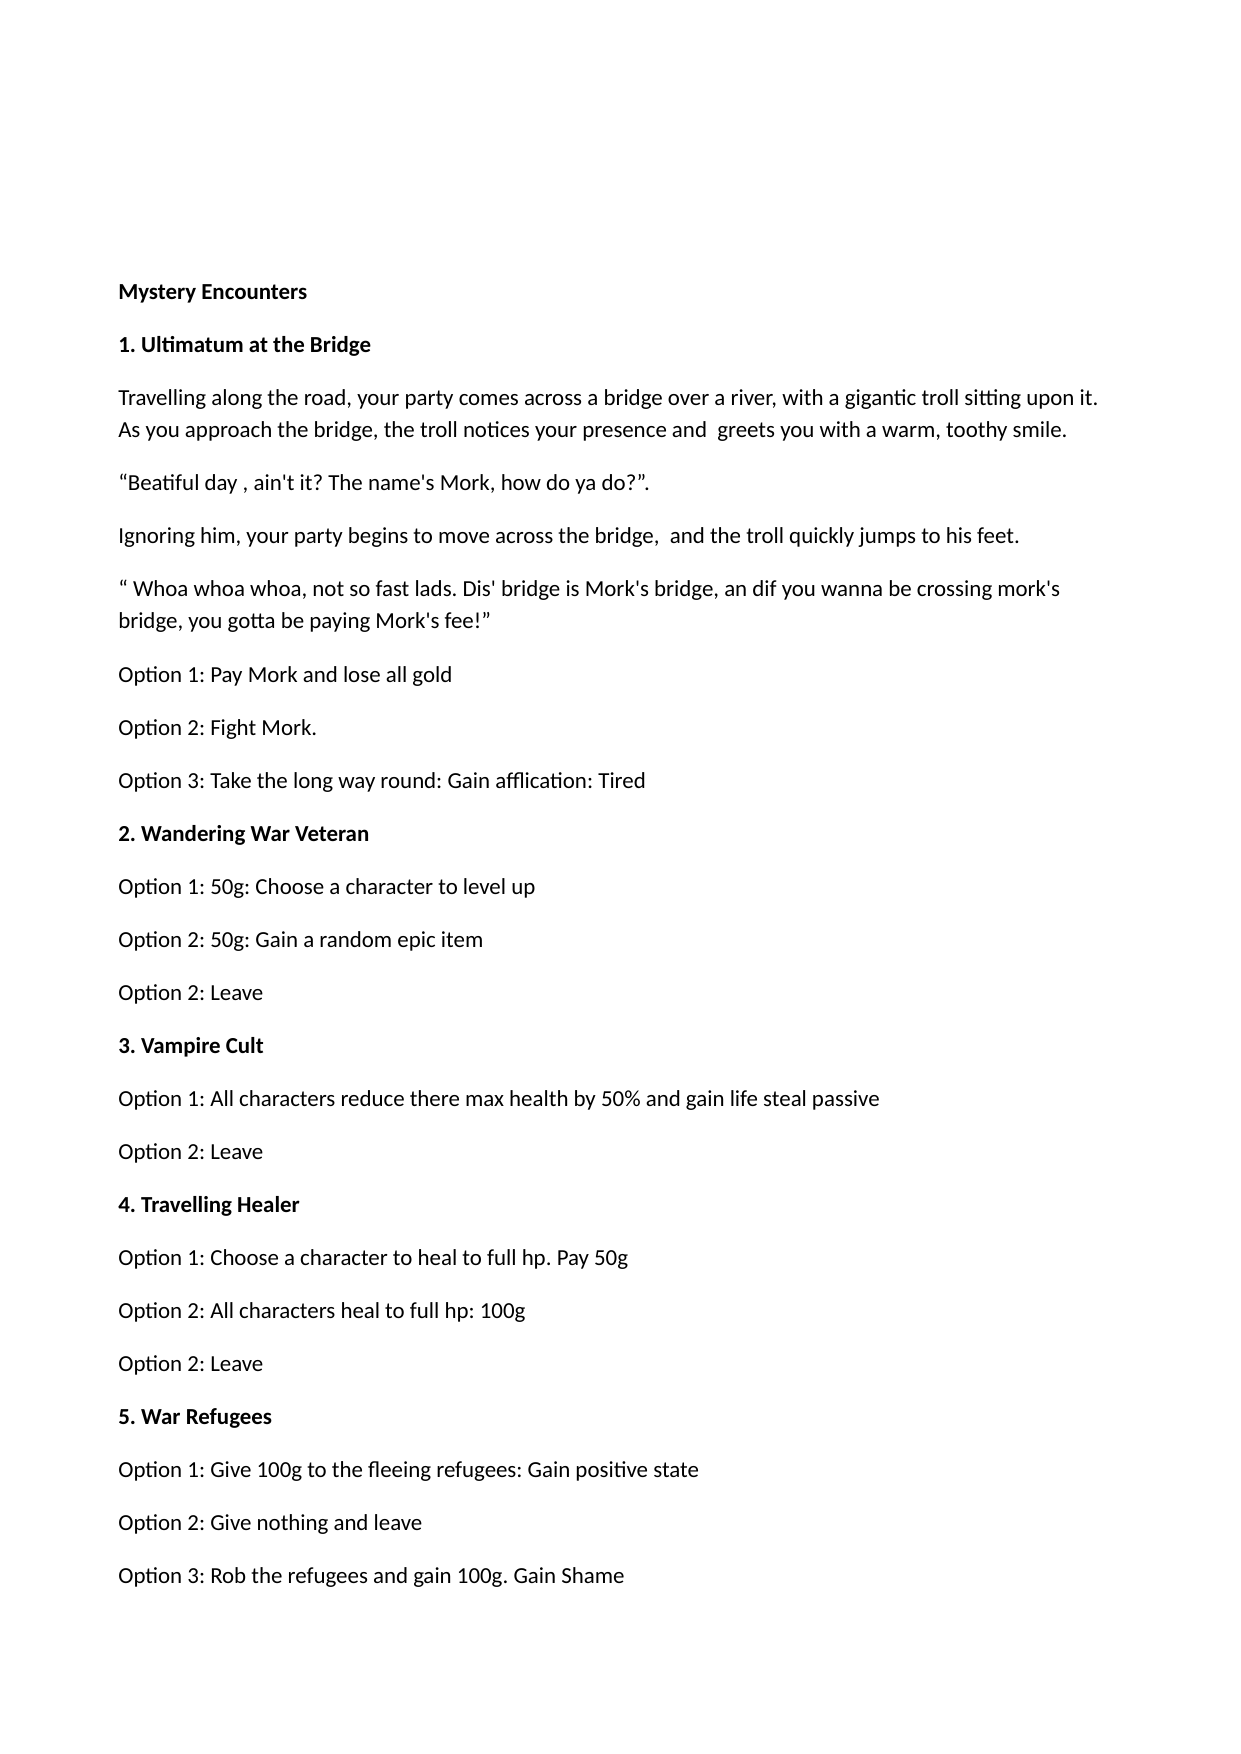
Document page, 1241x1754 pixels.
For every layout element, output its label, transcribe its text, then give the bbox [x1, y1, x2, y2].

text Mystery Encounters [118, 277, 1122, 305]
text Option 2: Leave [118, 978, 1122, 1006]
text Option 2: All characters heal to full hp: 100g [118, 1296, 1122, 1324]
text Option 2: Give nothing and leave [118, 1508, 1122, 1536]
text Option 2: Leave [118, 1349, 1122, 1377]
text Option 1: Give 100g to the fleeing refugees: Gain positive state [118, 1455, 1122, 1483]
text 4. Travelling Healer [118, 1190, 1122, 1218]
text 1. Ultimatum at the Bridge [118, 330, 1122, 358]
text Option 1: Pay Mork and lose all gold [118, 660, 1122, 688]
text Option 3: Take the long way round: Gain afflication: Tired [118, 766, 1122, 794]
text 2. Wandering War Veteran [118, 819, 1122, 847]
text “ Whoa whoa whoa, not so fast lads. Dis' bridge is Mork's bridge, an dif you wanna be crossing mork's bridge, you gotta be paying Mork's fee!” [118, 574, 1122, 635]
text Option 1: 50g: Choose a character to level up [118, 872, 1122, 900]
text 5. War Refugees [118, 1402, 1122, 1430]
text Option 2: Leave [118, 1137, 1122, 1165]
text Option 1: All characters reduce there max health by 50% and gain life steal passive [118, 1084, 1122, 1112]
text Option 2: 50g: Gain a random epic item [118, 925, 1122, 953]
text Travelling along the road, your party comes across a bridge over a river, with a gigantic troll sitting upon it. As you approach the bridge, the troll notices your presence and greets you with a warm, toothy smile. [118, 383, 1122, 443]
text Option 2: Fight Mork. [118, 713, 1122, 741]
text 3. Vampire Cult [118, 1031, 1122, 1059]
text Ignoring him, your party begins to move across the bridge, and the troll quickly jumps to his feet. [118, 521, 1122, 549]
text Option 3: Rob the refugees and gain 100g. Gain Shame [118, 1561, 1122, 1589]
text Option 1: Choose a character to heal to full hp. Pay 50g [118, 1243, 1122, 1271]
text “Beatiful day , ain't it? The name's Mork, how do ya do?”. [118, 468, 1122, 496]
